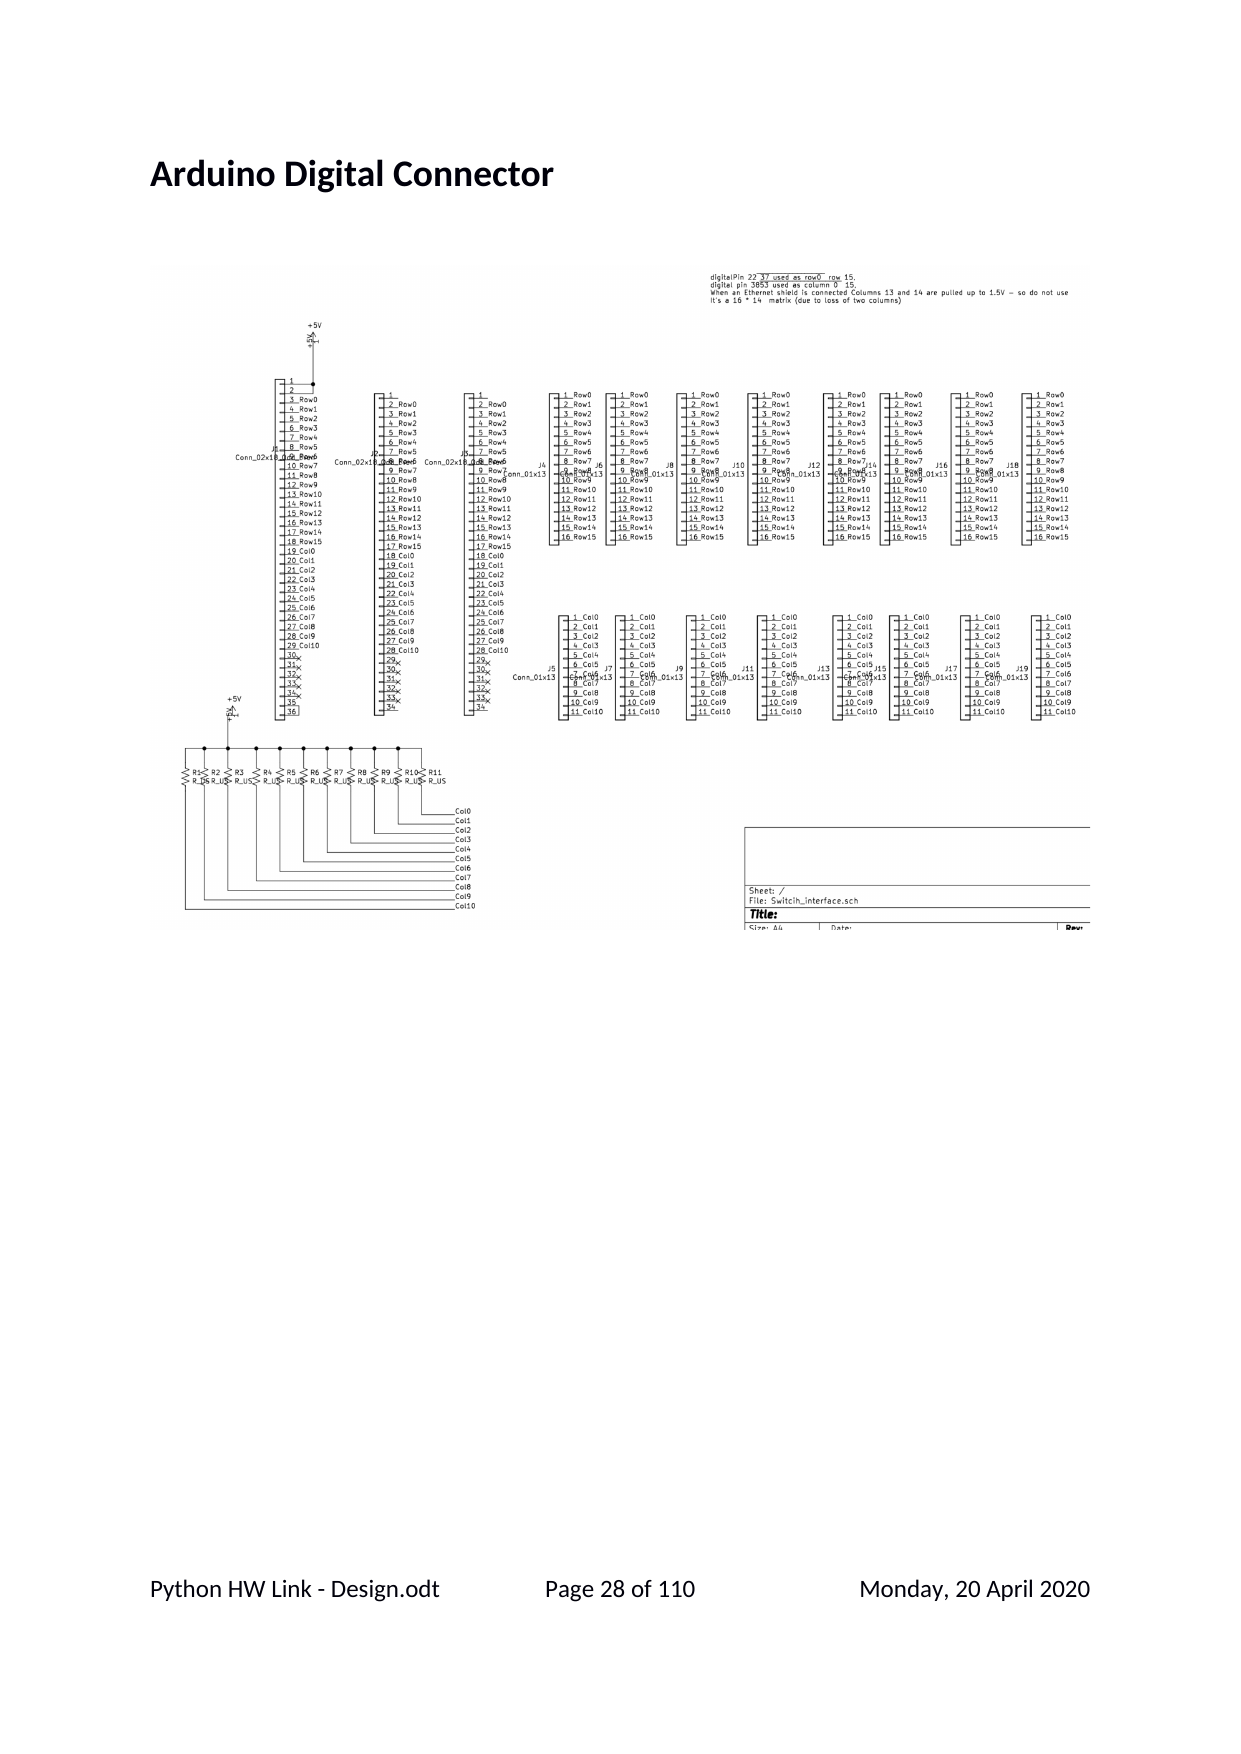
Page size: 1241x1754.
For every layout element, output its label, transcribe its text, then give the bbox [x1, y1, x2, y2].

subtitle Arduino Digital Connector [150, 150, 1090, 196]
picture [150, 265, 1091, 930]
